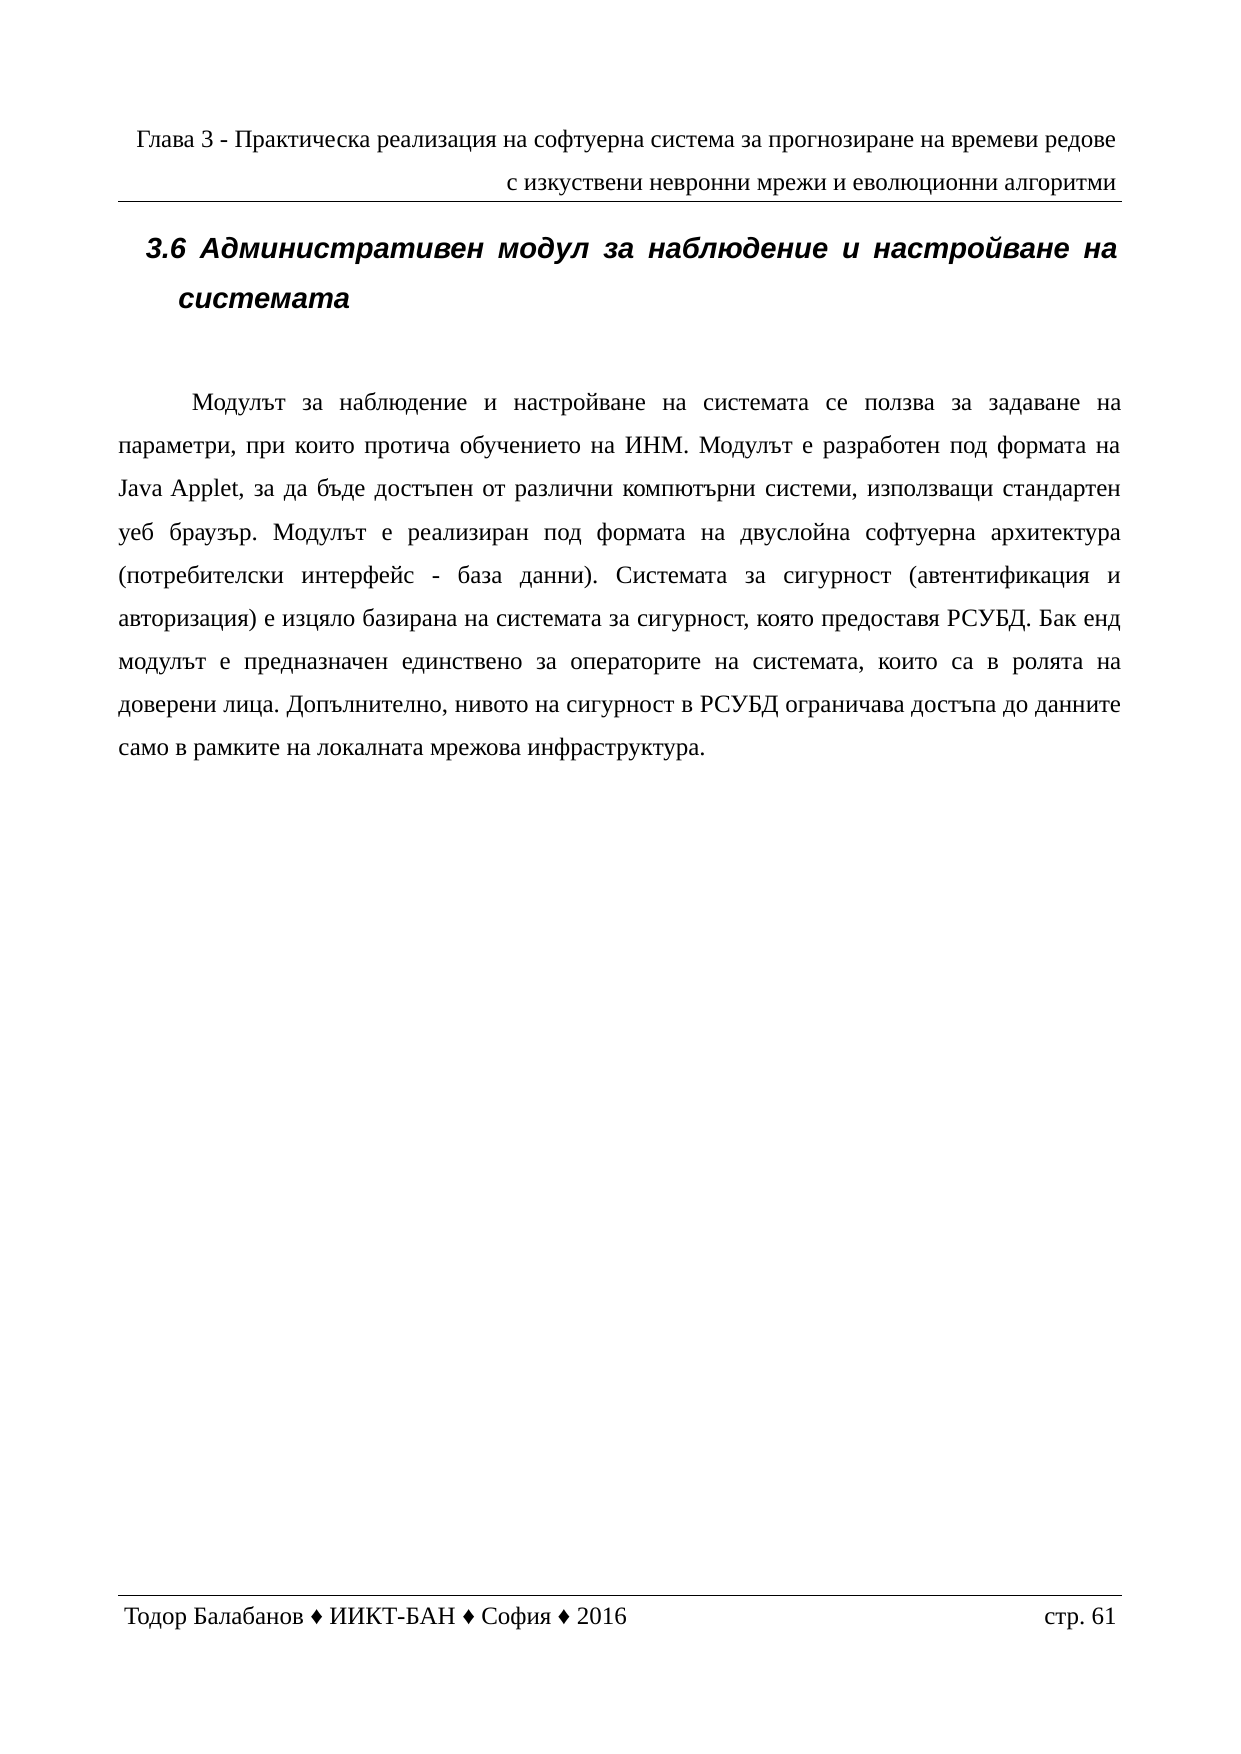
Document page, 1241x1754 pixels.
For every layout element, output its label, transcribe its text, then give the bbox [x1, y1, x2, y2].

text Модулът за наблюдение и настройване на системата се ползва за задаване на параметри, при които протича обучението на ИНМ. Модулът е разработен под формата на Java Applet, за да бъде достъпен от различни компютърни системи, използващи стандартен уеб браузър. Модулът е реализиран под формата на двуслойна софтуерна архитектура (потребителски интерфейс - база данни). Системата за сигурност (автентификация и авторизация) е изцяло базирана на системата за сигурност, която предоставя РСУБД. Бак енд модулът е предназначен единствено за операторите на системата, които са в ролята на доверени лица. Допълнително, нивото на сигурност в РСУБД ограничава достъпа до данните само в рамките на локалната мрежова инфраструктура. [118, 387, 1122, 761]
subtitle 3.6 Административен модул за наблюдение и настройване на системата [118, 231, 1122, 315]
